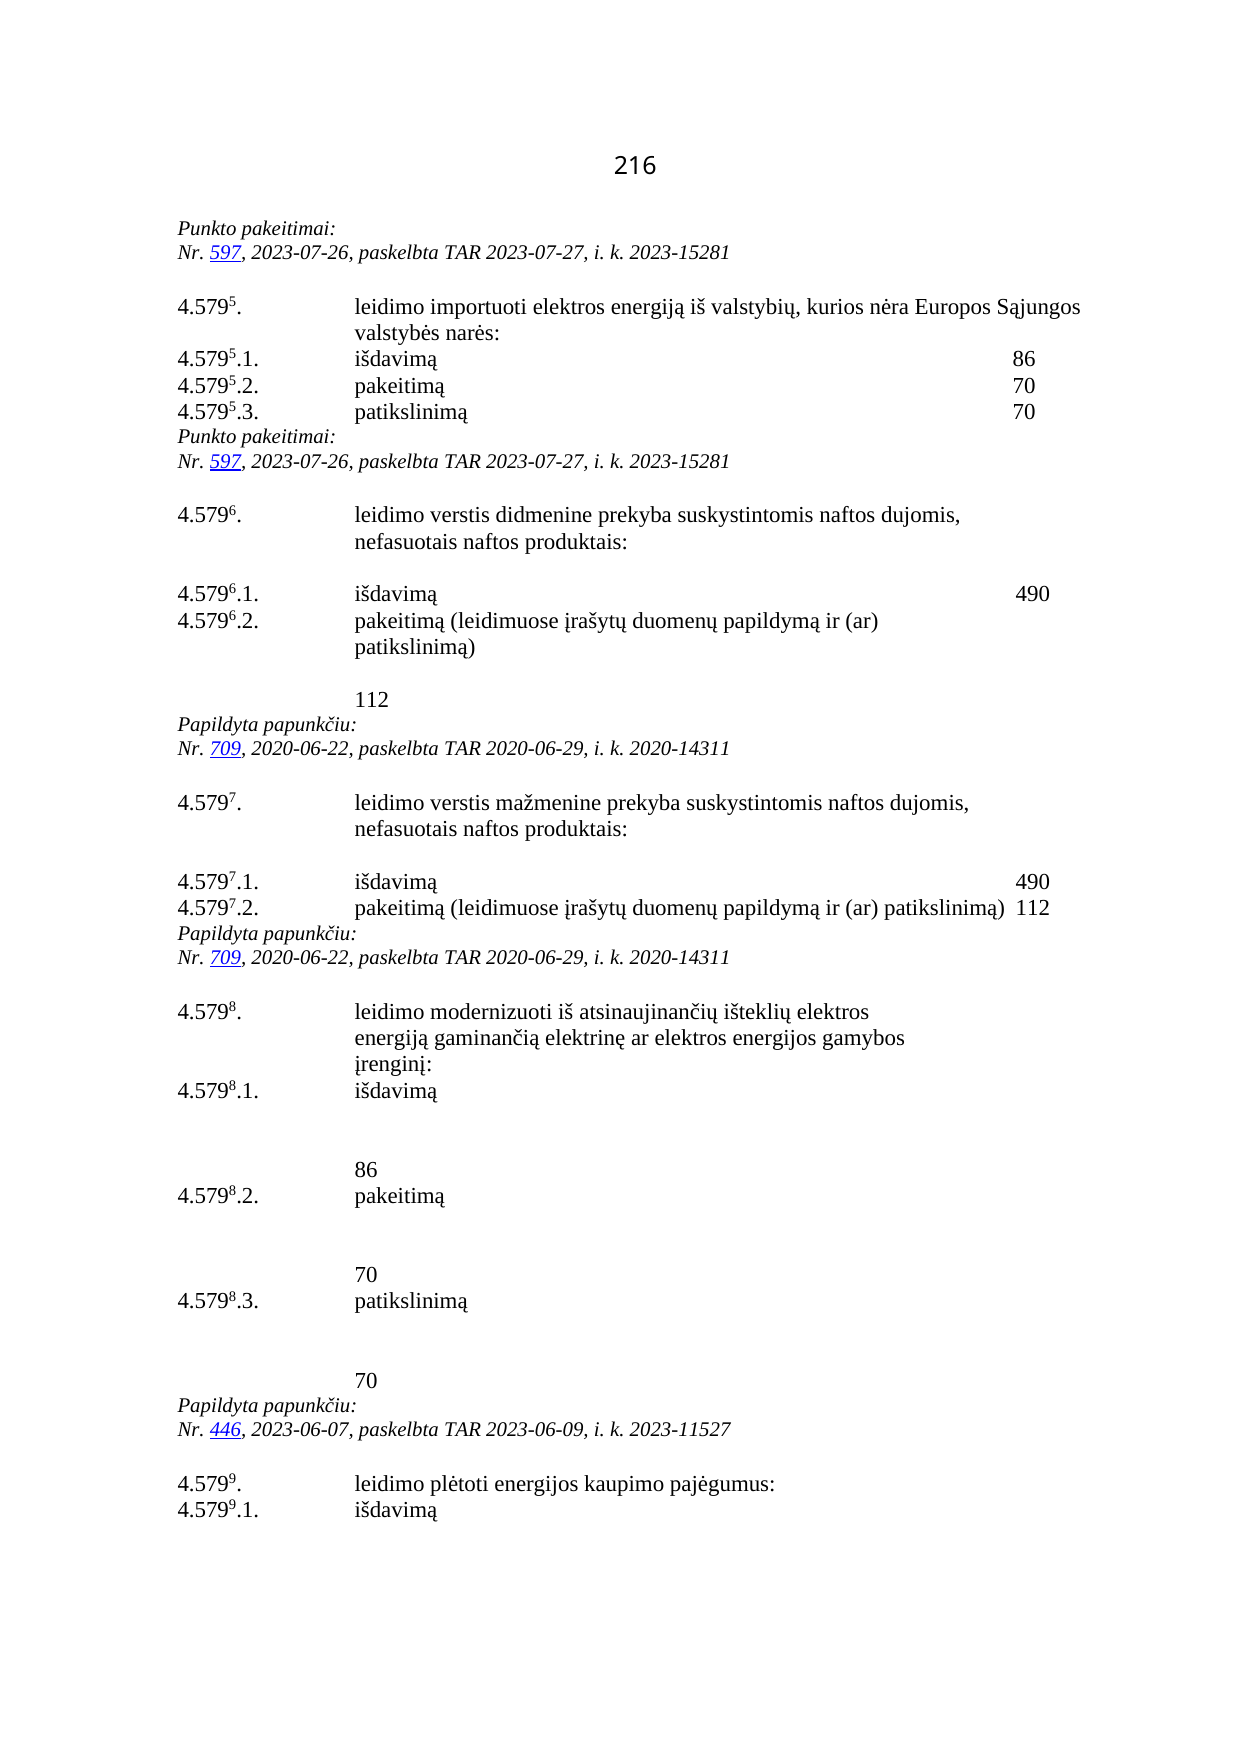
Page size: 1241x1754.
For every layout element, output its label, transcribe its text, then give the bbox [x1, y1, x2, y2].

text 4.5799. leidimo plėtoti energijos kaupimo pajėgumus: [177, 1470, 945, 1496]
text 4.5796. leidimo verstis didmenine prekyba suskystintomis naftos dujomis, nefasuotais naftos produktais: [177, 501, 1004, 580]
text 4.5798. leidimo modernizuoti iš atsinaujinančių išteklių elektros energiją gaminančią elektrinę ar elektros energijos gamybos įrenginį: [177, 998, 945, 1077]
text Punkto pakeitimai: [177, 424, 1092, 448]
text 4.5798.3. patikslinimą 70 [177, 1288, 974, 1393]
text 4.5795.2. pakeitimą 70 [177, 372, 1092, 398]
text 4.5795. leidimo importuoti elektros energiją iš valstybių, kurios nėra Europos Sąjungos valstybės narės: [177, 293, 1092, 345]
text 4.5798.1. išdavimą 86 [177, 1077, 945, 1182]
text Nr. 709, 2020-06-22, paskelbta TAR 2020-06-29, i. k. 2020-14311 [177, 736, 1092, 760]
text Nr. 446, 2023-06-07, paskelbta TAR 2023-06-09, i. k. 2023-11527 [177, 1417, 1092, 1441]
text Papildyta papunkčiu: [177, 712, 1092, 736]
text 4.5799.1. išdavimą [177, 1496, 945, 1549]
text 4.5797.2. pakeitimą (leidimuose įrašytų duomenų papildymą ir (ar) patikslinimą) 112 [177, 894, 1092, 921]
text Punkto pakeitimai: [177, 216, 1092, 240]
text 4.5795.1. išdavimą 86 [177, 345, 1092, 372]
text Nr. 597, 2023-07-26, paskelbta TAR 2023-07-27, i. k. 2023-15281 [177, 448, 1092, 473]
text 4.5797.1. išdavimą 490 [177, 868, 1092, 894]
text 4.5795.3. patikslinimą 70 [177, 398, 1092, 424]
text Papildyta papunkčiu: [177, 1393, 1092, 1417]
text Papildyta papunkčiu: [177, 921, 1092, 945]
text 4.5796.2. pakeitimą (leidimuose įrašytų duomenų papildymą ir (ar) patikslinimą) 112 [177, 607, 886, 712]
text 4.5796.1. išdavimą 490 [177, 580, 1092, 607]
text 4.5798.2. pakeitimą 70 [177, 1182, 960, 1288]
text Nr. 709, 2020-06-22, paskelbta TAR 2020-06-29, i. k. 2020-14311 [177, 945, 1092, 969]
text Nr. 597, 2023-07-26, paskelbta TAR 2023-07-27, i. k. 2023-15281 [177, 240, 1092, 264]
text 4.5797. leidimo verstis mažmenine prekyba suskystintomis naftos dujomis, nefasuotais naftos produktais: [177, 789, 1004, 868]
